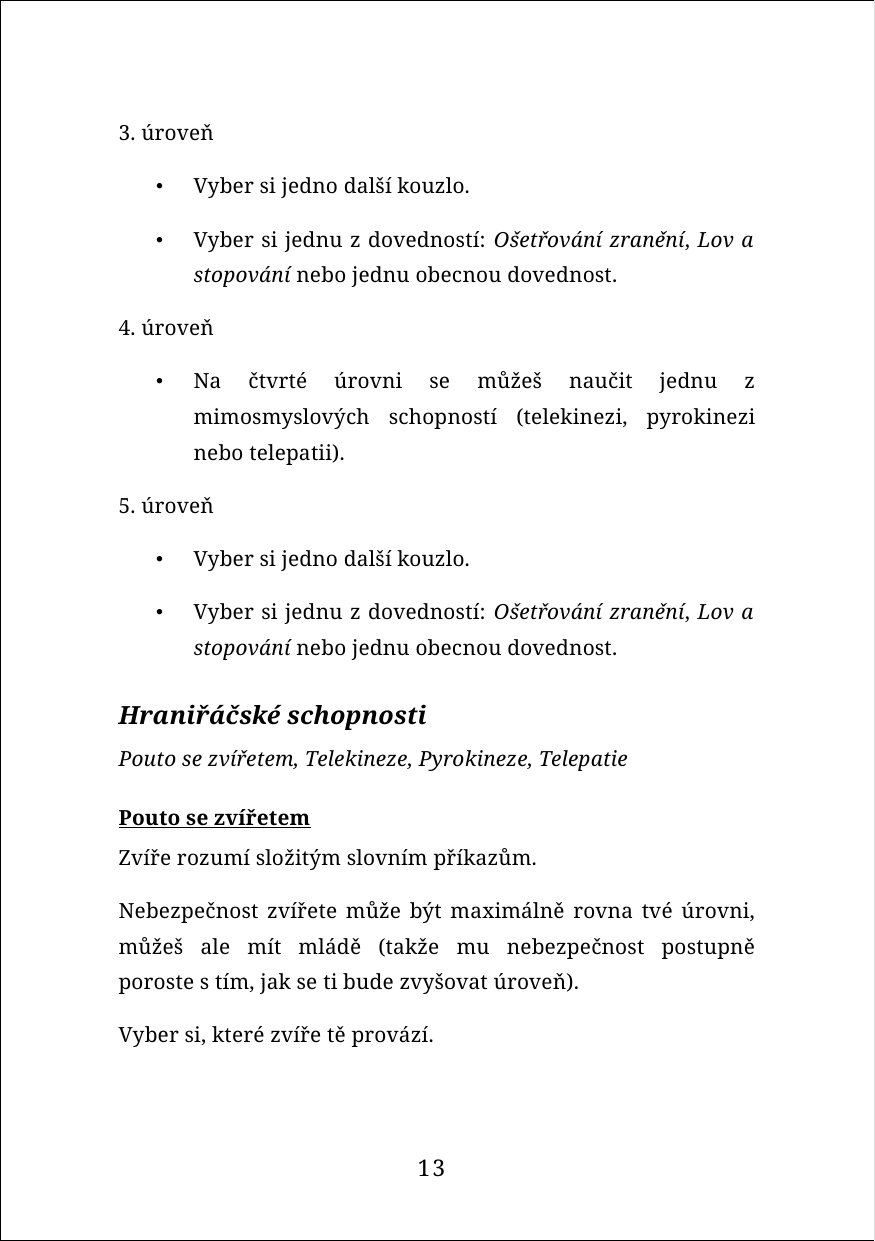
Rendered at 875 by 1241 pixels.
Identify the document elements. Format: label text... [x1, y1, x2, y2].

text 5. úroveň [118, 491, 756, 519]
text Pouto se zvířetem, Telekineze, Pyrokineze, Telepatie [118, 744, 756, 772]
text Vyber si, které zvíře tě provází. [118, 1021, 756, 1049]
list Vyber si jedno další kouzlo. [156, 171, 756, 200]
list Vyber si jednu z dovedností: Ošetřování zranění, Lov a stopování nebo jednu obecnou dovednost. [156, 597, 756, 661]
list Na čtvrté úrovni se můžeš naučit jednu z mimosmyslových schopností (telekinezi, pyrokinezi nebo telepatii). [156, 367, 756, 466]
text Zvíře rozumí složitým slovním příkazům. [118, 843, 756, 872]
subtitle Pouto se zvířetem [118, 803, 756, 831]
list Vyber si jedno další kouzlo. [156, 544, 756, 573]
text Nebezpečnost zvířete může být maximálně rovna tvé úrovni, můžeš ale mít mládě (takže mu nebezpečnost postupně poroste s tím, jak se ti bude zvyšovat úroveň). [118, 896, 756, 996]
subtitle Hraniřáčské schopnosti [118, 698, 756, 732]
text 4. úroveň [118, 313, 756, 342]
text 3. úroveň [118, 118, 756, 147]
list Vyber si jednu z dovedností: Ošetřování zranění, Lov a stopování nebo jednu obecnou dovednost. [156, 225, 756, 289]
